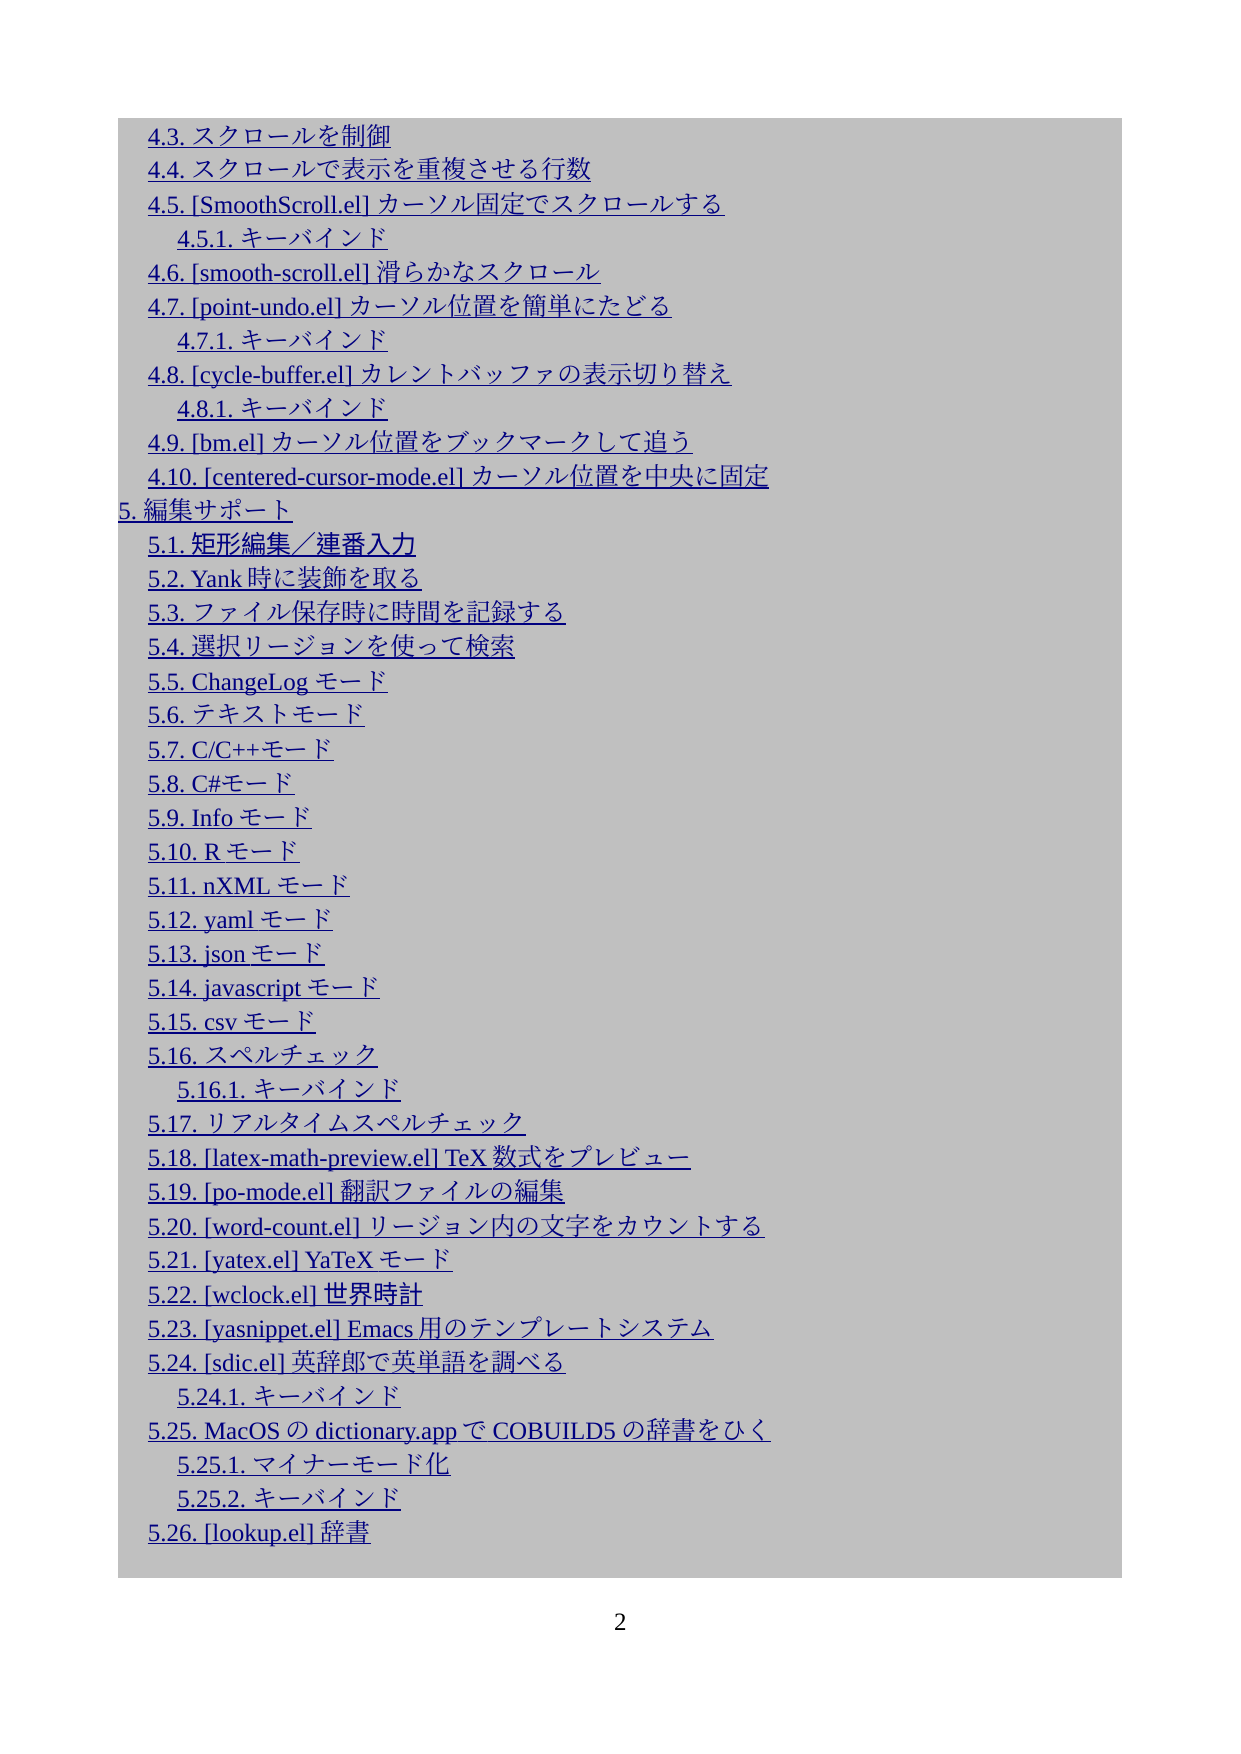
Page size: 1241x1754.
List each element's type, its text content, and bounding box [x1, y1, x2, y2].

text 5.16. スペルチェック [148, 1038, 1122, 1072]
text 4.7. [point-undo.el] カーソル位置を簡単にたどる [148, 288, 1122, 322]
text 5.2. Yank時に装飾を取る [148, 561, 1122, 595]
text 5.18. [latex-math-preview.el] TeX数式をプレビュー [148, 1140, 1122, 1174]
text 4.10. [centered-cursor-mode.el] カーソル位置を中央に固定 [148, 459, 1122, 493]
text 4.9. [bm.el] カーソル位置をブックマークして追う [148, 425, 1122, 459]
text 5.14. javascriptモード [148, 970, 1122, 1004]
text 4.8. [cycle-buffer.el] カレントバッファの表示切り替え [148, 357, 1122, 391]
text 5.25. MacOSのdictionary.appでCOBUILD5の辞書をひく [148, 1412, 1122, 1447]
text 5.16.1. キーバインド [177, 1072, 1122, 1106]
text 5.5. ChangeLog モード [148, 663, 1122, 697]
text 5.19. [po-mode.el] 翻訳ファイルの編集 [148, 1174, 1122, 1208]
text 4.4. スクロールで表示を重複させる行数 [148, 152, 1122, 186]
text 5.20. [word-count.el] リージョン内の文字をカウントする [148, 1208, 1122, 1242]
text 5.8. C#モード [148, 765, 1122, 799]
text 5.17. リアルタイムスペルチェック [148, 1106, 1122, 1140]
text 5.1. 矩形編集／連番入力 [148, 527, 1122, 561]
text 5.10. Rモード [148, 833, 1122, 867]
text 4.8.1. キーバインド [177, 391, 1122, 425]
text 4.6. [smooth-scroll.el] 滑らかなスクロール [148, 254, 1122, 288]
text 5.11. nXMLモード [148, 867, 1122, 902]
text 4.7.1. キーバインド [177, 322, 1122, 357]
text 5.22. [wclock.el] 世界時計 [148, 1276, 1122, 1310]
text 4.5. [SmoothScroll.el] カーソル固定でスクロールする [148, 186, 1122, 220]
text 4.3. スクロールを制御 [148, 118, 1122, 152]
text 5.7. C/C++モード [148, 731, 1122, 765]
text 5.24. [sdic.el] 英辞郎で英単語を調べる [148, 1344, 1122, 1378]
text 5.6. テキストモード [148, 697, 1122, 731]
text 5.21. [yatex.el] YaTeXモード [148, 1242, 1122, 1276]
text 5.24.1. キーバインド [177, 1378, 1122, 1412]
text 5.3. ファイル保存時に時間を記録する [148, 595, 1122, 629]
text 5.9. Infoモード [148, 799, 1122, 833]
text 5.25.1. マイナーモード化 [177, 1447, 1122, 1481]
text 5.26. [lookup.el] 辞書 [148, 1515, 1122, 1549]
text 5.12. yamlモード [148, 902, 1122, 936]
text 5.25.2. キーバインド [177, 1481, 1122, 1515]
text 5.23. [yasnippet.el] Emacs用のテンプレートシステム [148, 1310, 1122, 1344]
text 5.15. csvモード [148, 1004, 1122, 1038]
text 4.5.1. キーバインド [177, 220, 1122, 254]
text 5.13. jsonモード [148, 936, 1122, 970]
text 5. 編集サポート [118, 493, 1122, 527]
text 5.4. 選択リージョンを使って検索 [148, 629, 1122, 663]
